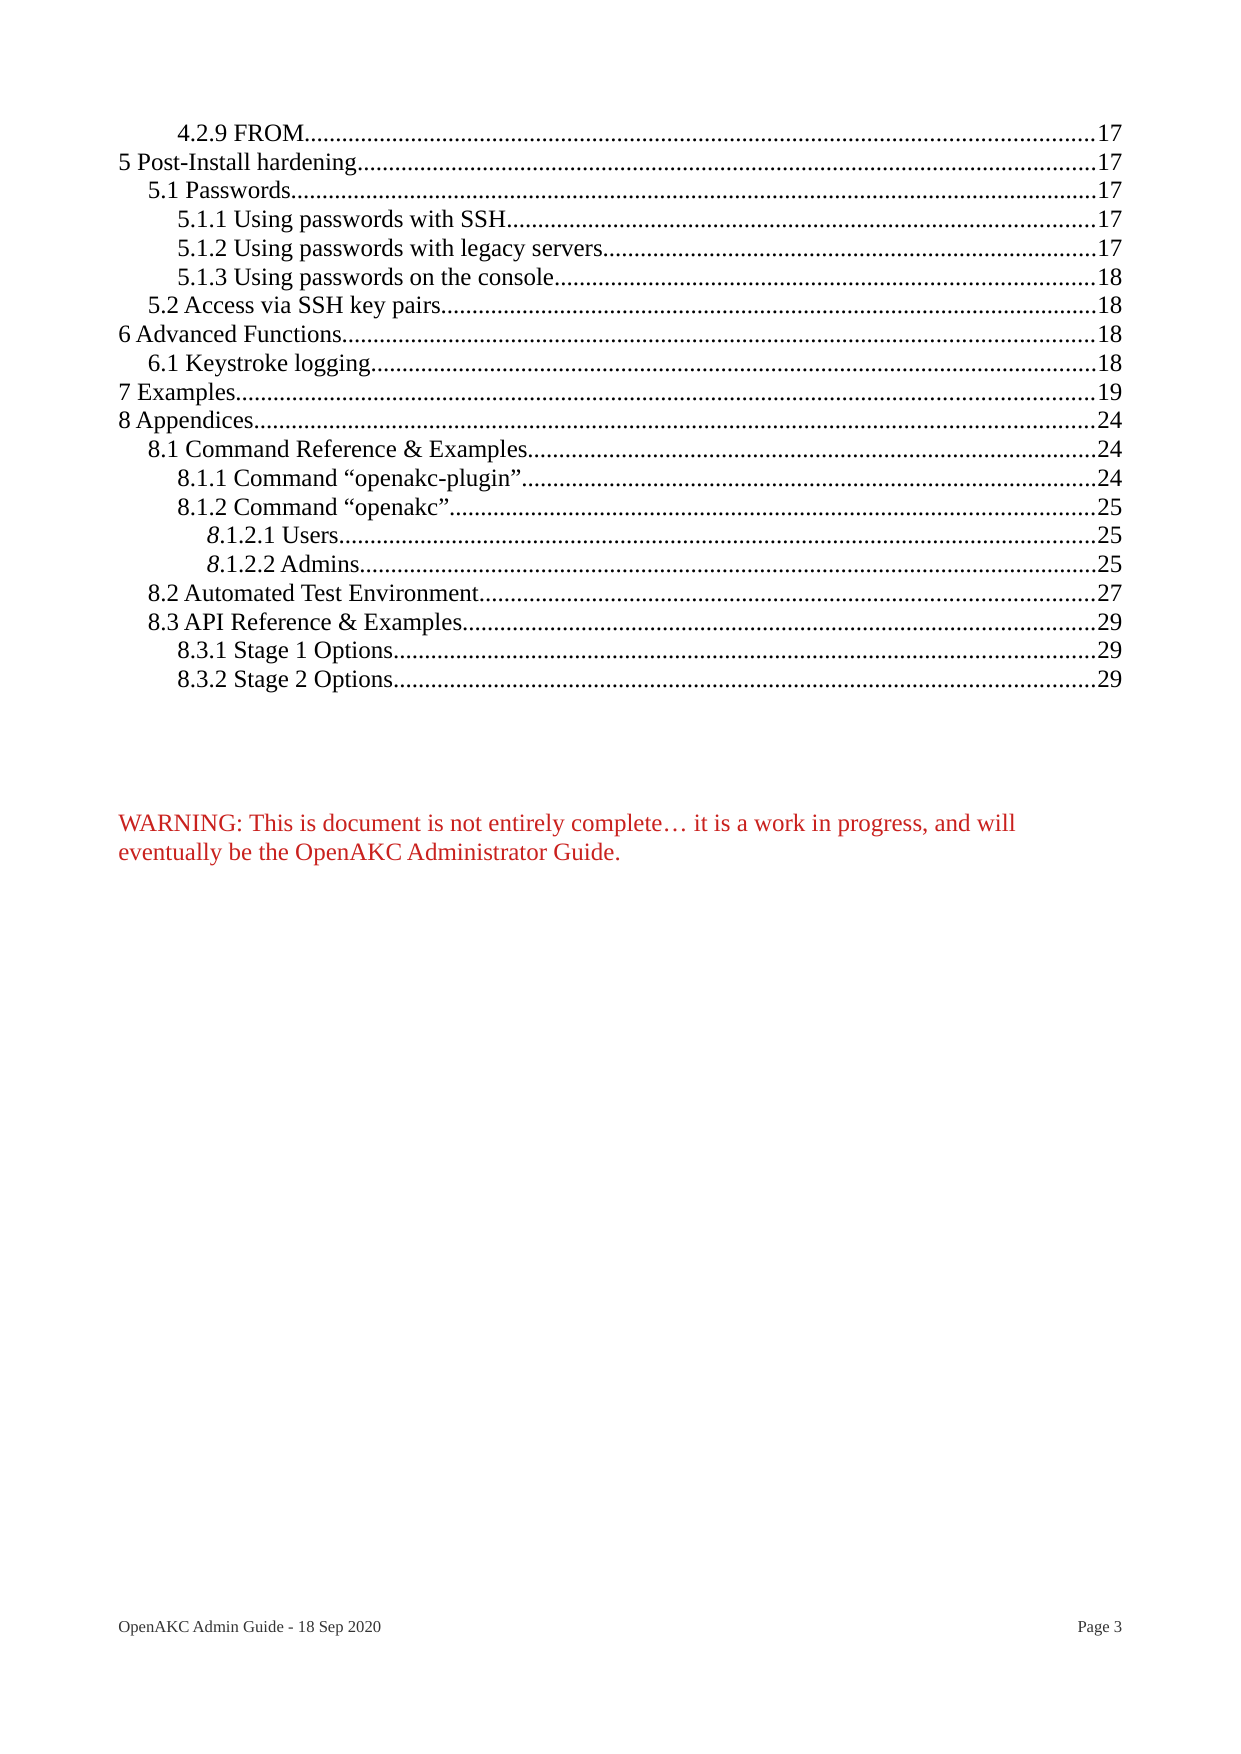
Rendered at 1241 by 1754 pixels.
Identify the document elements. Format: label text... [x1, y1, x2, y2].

text 5 Post-Install hardening 17 [118, 147, 1122, 176]
text 8.1.2.2 Admins 25 [207, 549, 1122, 578]
text 5.1.3 Using passwords on the console 18 [177, 262, 1122, 291]
text 7 Examples 19 [118, 377, 1122, 406]
text 8.2 Automated Test Environment 27 [148, 578, 1122, 607]
text 8.1.2.1 Users 25 [207, 521, 1122, 549]
text 8.1.2 Command “openakc” 25 [177, 492, 1122, 521]
text 8 Appendices 24 [118, 406, 1122, 434]
text 8.3.1 Stage 1 Options 29 [177, 636, 1122, 664]
text 6 Advanced Functions 18 [118, 319, 1122, 348]
text 8.1 Command Reference & Examples 24 [148, 434, 1122, 463]
text 8.1.1 Command “openakc-plugin” 24 [177, 463, 1122, 492]
text 6.1 Keystroke logging 18 [148, 348, 1122, 377]
text 5.1.1 Using passwords with SSH 17 [177, 204, 1122, 233]
text 4.2.9 FROM 17 [177, 118, 1122, 147]
text 5.2 Access via SSH key pairs. 18 [148, 291, 1122, 319]
text 8.3 API Reference & Examples 29 [148, 607, 1122, 636]
text 5.1 Passwords 17 [148, 176, 1122, 204]
text 8.3.2 Stage 2 Options 29 [177, 664, 1122, 693]
text WARNING: This is document is not entirely complete… it is a work in progress, and will eventually be the OpenAKC Administrator Guide. [118, 808, 1122, 866]
text 5.1.2 Using passwords with legacy servers 17 [177, 233, 1122, 262]
